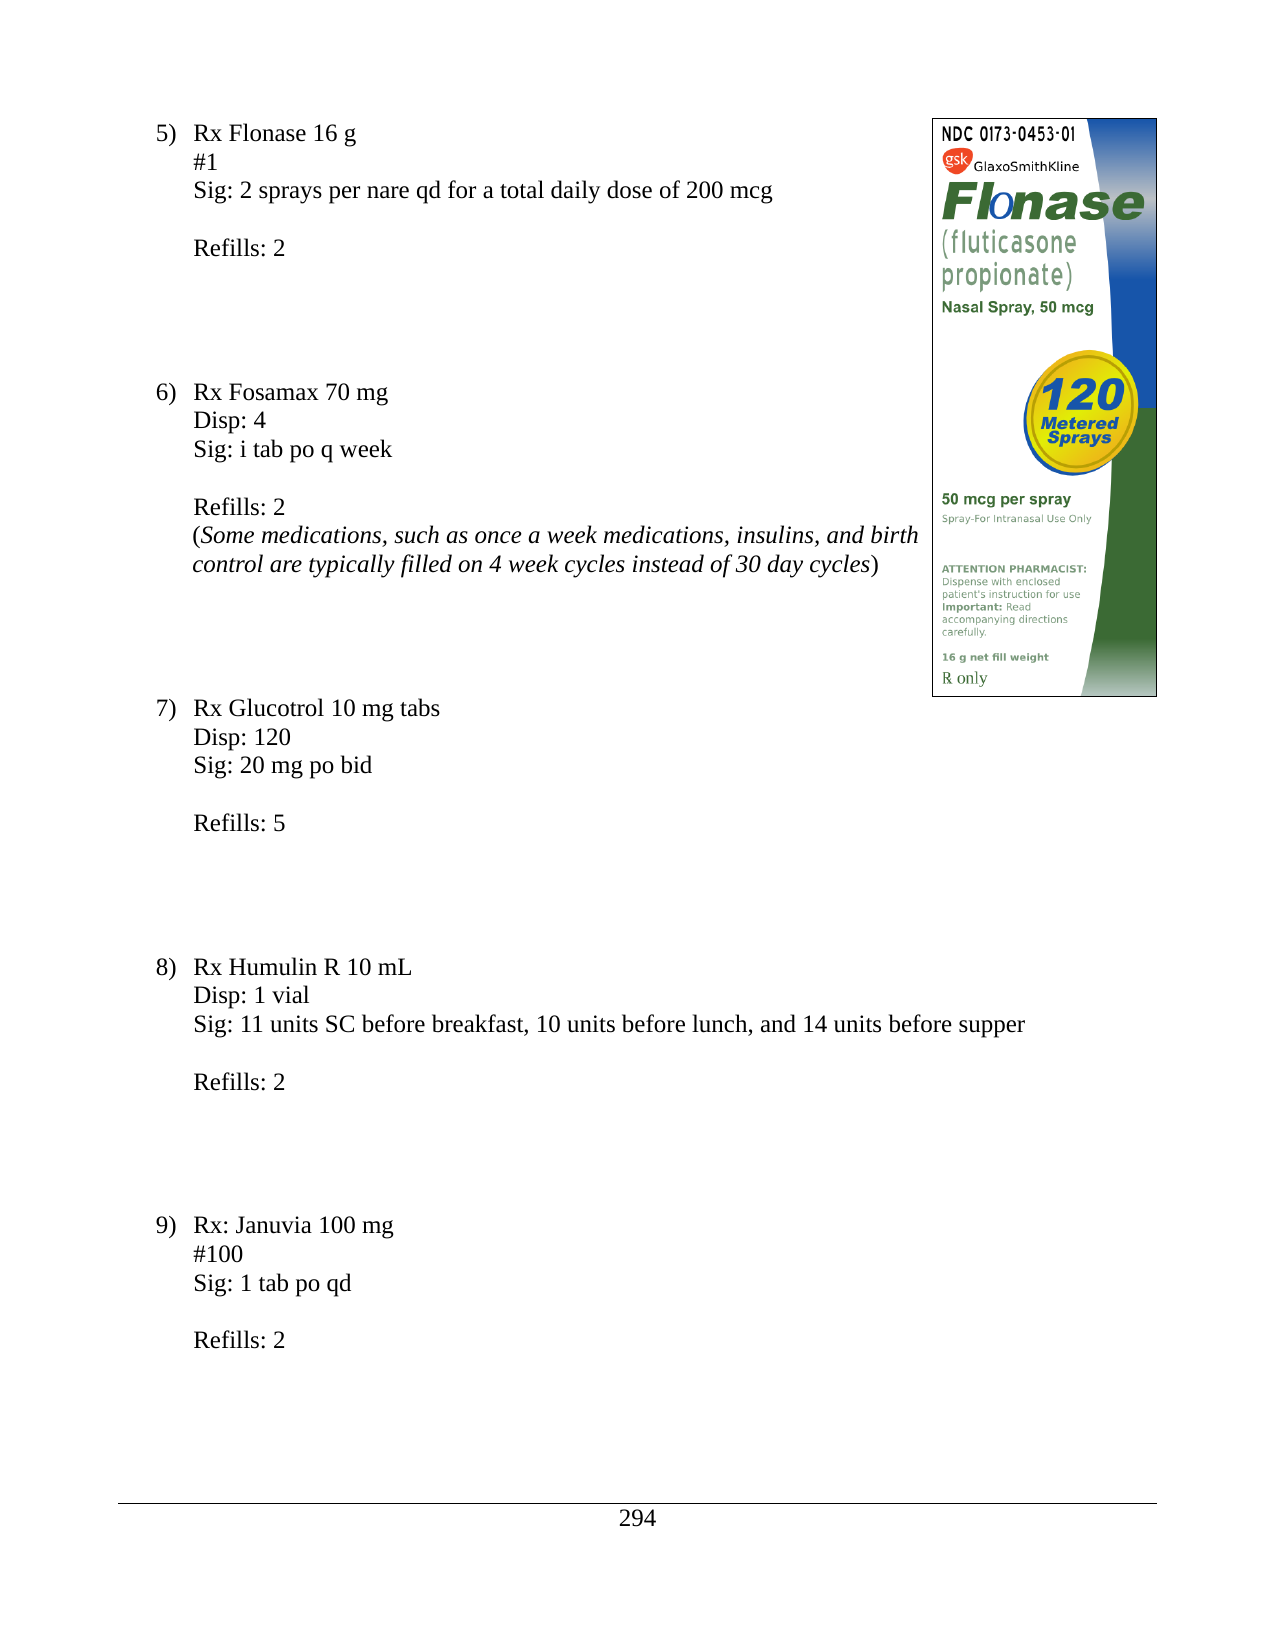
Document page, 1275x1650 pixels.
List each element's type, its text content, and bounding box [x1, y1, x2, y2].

text Refills: 2 [118, 233, 932, 262]
list Rx Flonase 16 g [156, 118, 932, 147]
list Rx: Januvia 100 mg [156, 1211, 1157, 1239]
list #100 [156, 1239, 1157, 1268]
list Sig: 2 sprays per nare qd for a total daily dose of 200 mcg [156, 176, 932, 204]
list Sig: i tab po q week [156, 434, 932, 463]
list Sig: 1 tab po qd [156, 1268, 1157, 1297]
list Rx Fosamax 70 mg [156, 377, 932, 406]
list Sig: 20 mg po bid [156, 751, 1157, 779]
text Refills: 2 [118, 1326, 1157, 1354]
text Refills: 5 [118, 808, 1157, 837]
list Disp: 1 vial [156, 981, 1157, 1009]
list Rx Humulin R 10 mL [156, 952, 1157, 981]
list #1 [156, 147, 932, 176]
list Rx Glucotrol 10 mg tabs [156, 693, 1157, 722]
text (Some medications, such as once a week medications, insulins, and birth control are typically filled on 4 week cycles instead of 30 day cycles) [192, 521, 932, 578]
list Disp: 4 [156, 406, 932, 434]
list Disp: 120 [156, 722, 1157, 751]
text Refills: 2 [118, 492, 932, 521]
picture [933, 119, 1156, 696]
list Sig: 11 units SC before breakfast, 10 units before lunch, and 14 units before supper [156, 1009, 1157, 1038]
text Refills: 2 [118, 1067, 1157, 1096]
